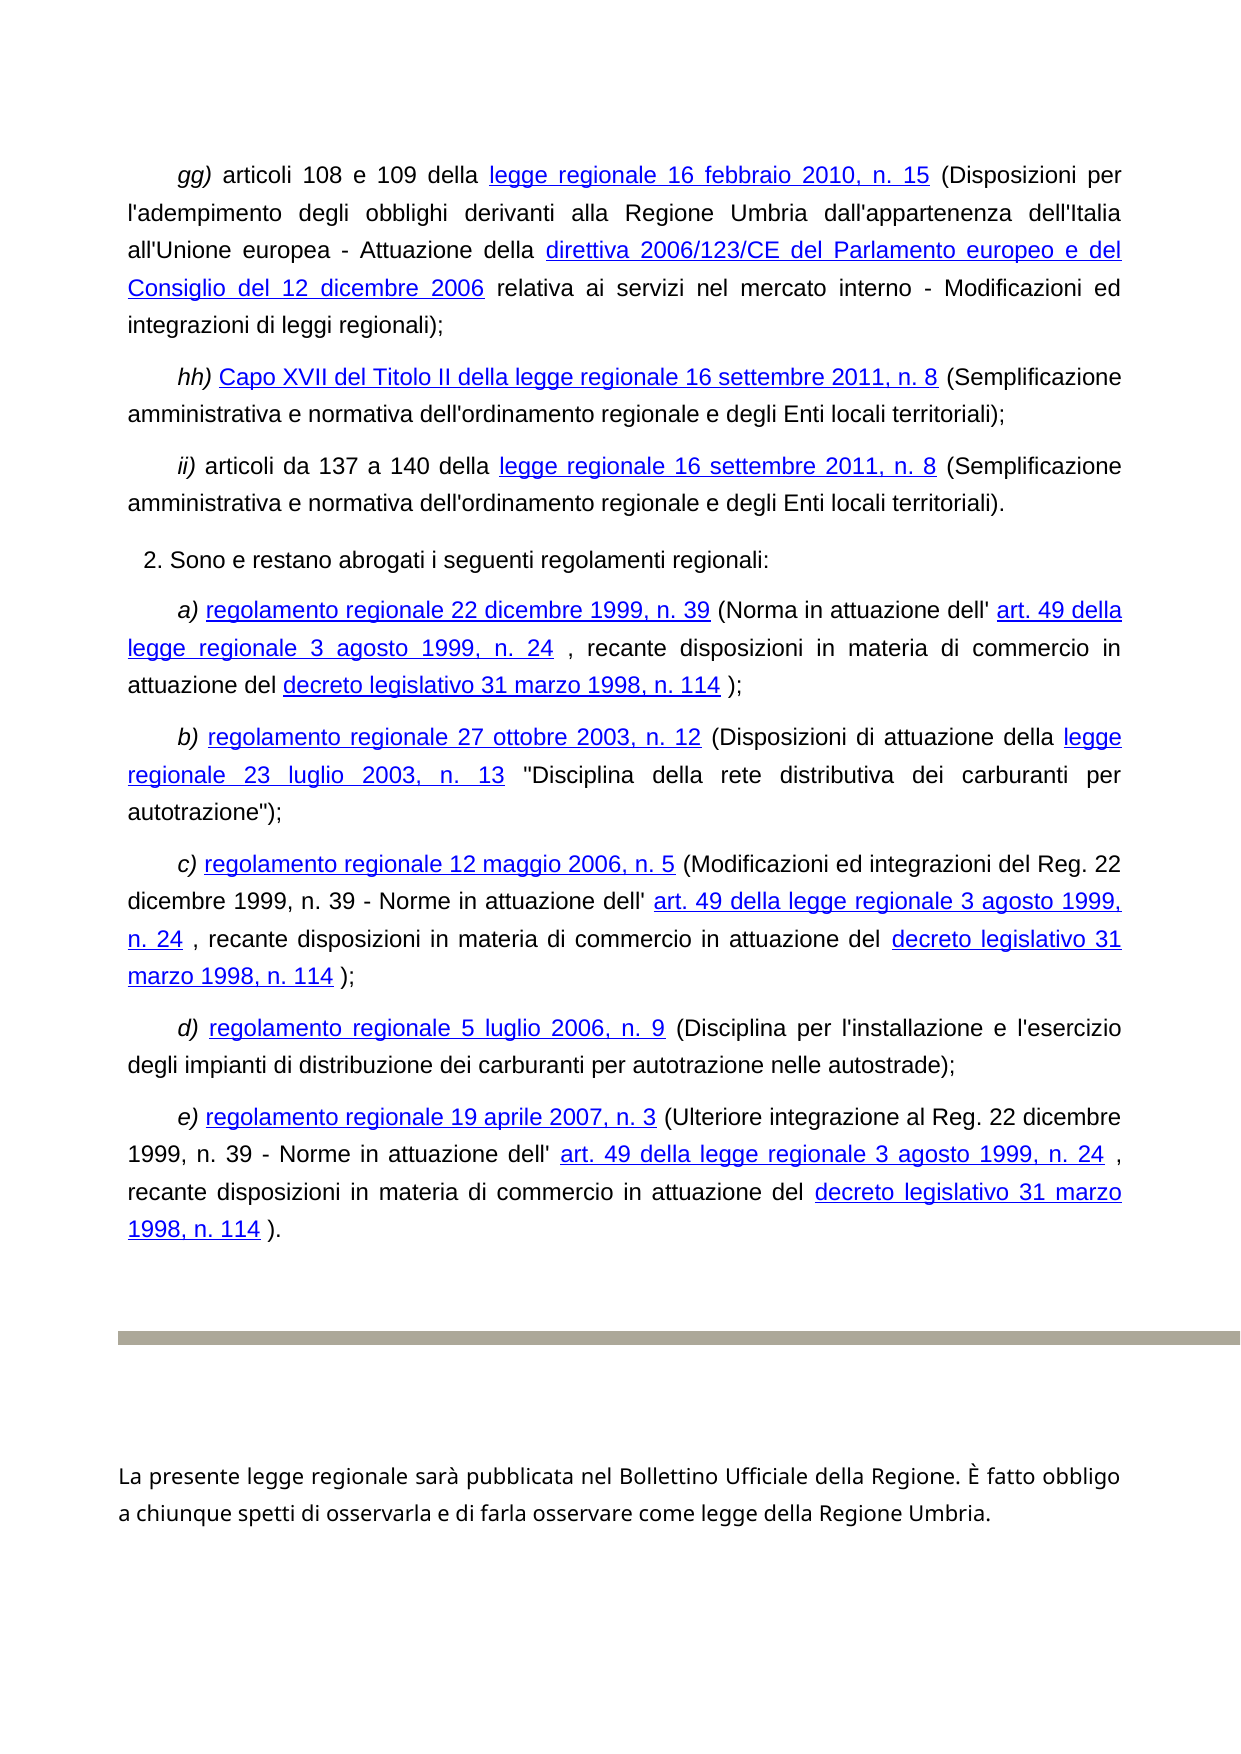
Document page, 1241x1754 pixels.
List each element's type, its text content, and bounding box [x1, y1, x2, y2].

table_header gg) articoli 108 e 109 della legge regionale 16 febbraio 2010, n. 15 (Disposizioni per l'adempimento degli obblighi derivanti alla Regione Umbria dall'appartenenza dell'Italia all'Unione europea - Attuazione della direttiva 2006/123/CE del Parlamento europeo e del Consiglio del 12 dicembre 2006 relativa ai servizi nel mercato interno - Modificazioni ed integrazioni di leggi regionali); hh) Capo XVII del Titolo II della legge regionale 16 settembre 2011, n. 8 (Semplificazione amministrativa e normativa dell'ordinamento regionale e degli Enti locali territoriali); ii) articoli da 137 a 140 della legge regionale 16 settembre 2011, n. 8 (Semplificazione amministrativa e normativa dell'ordinamento regionale e degli Enti locali territoriali). 2. Sono e restano abrogati i seguenti regolamenti regionali: a) regolamento regionale 22 dicembre 1999, n. 39 (Norma in attuazione dell' art. 49 della legge regionale 3 agosto 1999, n. 24 , recante disposizioni in materia di commercio in attuazione del decreto legislativo 31 marzo 1998, n. 114 ); b) regolamento regionale 27 ottobre 2003, n. 12 (Disposizioni di attuazione della legge regionale 23 luglio 2003, n. 13 "Disciplina della rete distributiva dei carburanti per autotrazione"); c) regolamento regionale 12 maggio 2006, n. 5 (Modificazioni ed integrazioni del Reg. 22 dicembre 1999, n. 39 - Norme in attuazione dell' art. 49 della legge regionale 3 agosto 1999, n. 24 , recante disposizioni in materia di commercio in attuazione del decreto legislativo 31 marzo 1998, n. 114 ); d) regolamento regionale 5 luglio 2006, n. 9 (Disciplina per l'installazione e l'esercizio degli impianti di distribuzione dei carburanti per autotrazione nelle autostrade); e) regolamento regionale 19 aprile 2007, n. 3 (Ulteriore integrazione al Reg. 22 dicembre 1999, n. 39 - Norme in attuazione dell' art. 49 della legge regionale 3 agosto 1999, n. 24 , recante disposizioni in materia di commercio in attuazione del decreto legislativo 31 marzo 1998, n. 114 ). [118, 148, 1122, 1253]
text La presente legge regionale sarà pubblicata nel Bollettino Ufficiale della Regione. È fatto obbligo a chiunque spetti di osservarla e di farla osservare come legge della Regione Umbria. [118, 1453, 1122, 1528]
